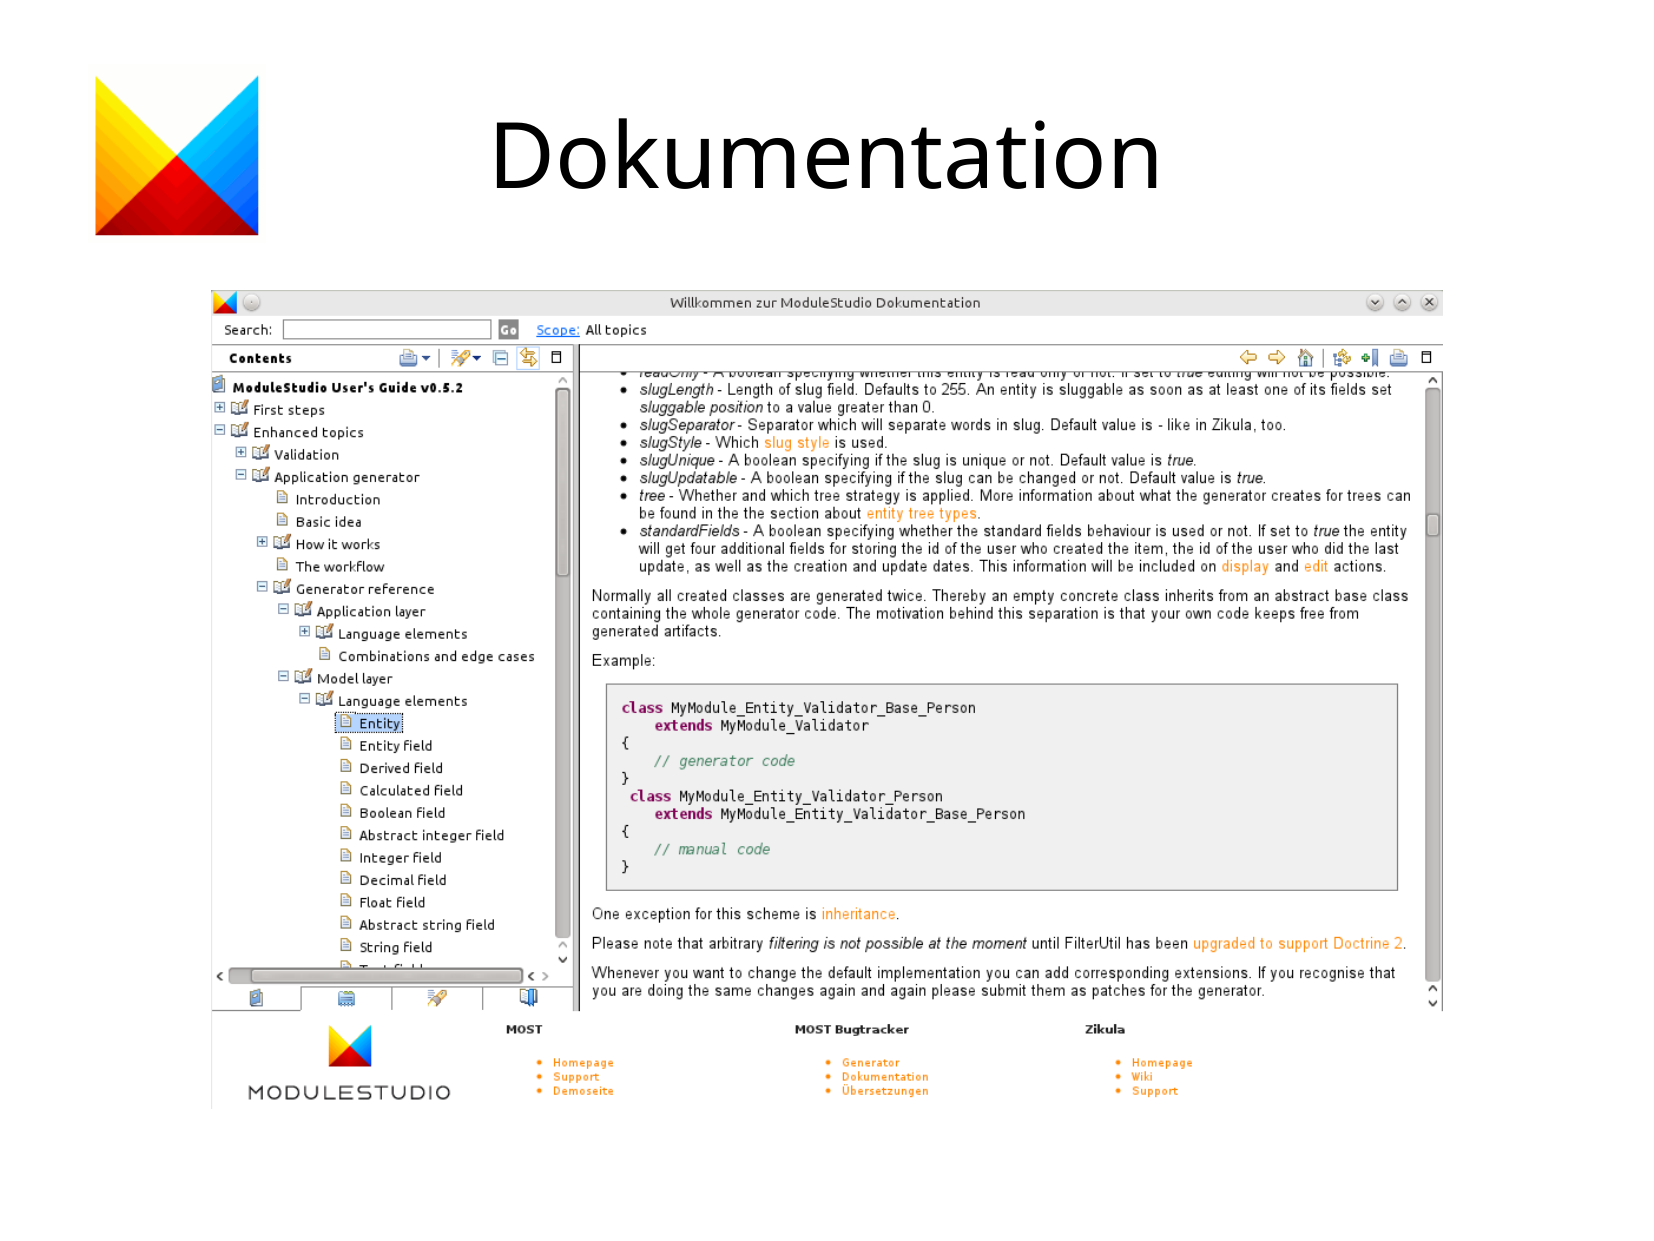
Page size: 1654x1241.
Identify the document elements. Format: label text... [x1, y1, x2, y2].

title Dokumentation [82, 49, 1571, 257]
picture [211, 290, 1443, 1109]
